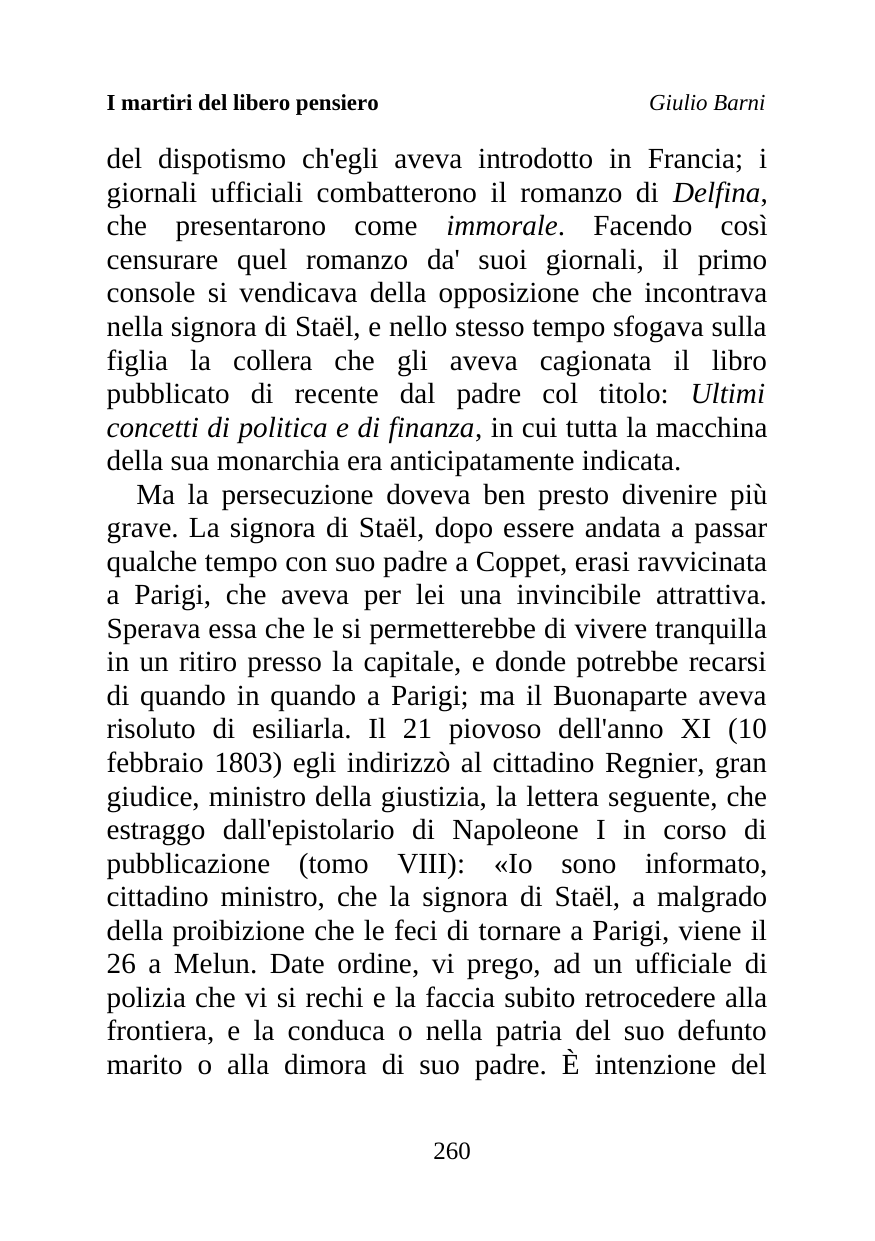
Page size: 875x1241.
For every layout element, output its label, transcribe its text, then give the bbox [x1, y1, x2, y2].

text del dispotismo ch'egli aveva introdotto in Francia; i giornali ufficiali combatterono il romanzo di Delfina, che presentarono come immorale. Facendo così censurare quel romanzo da' suoi giornali, il primo console si vendicava della opposizione che incontrava nella signora di Staël, e nello stesso tempo sfogava sulla figlia la collera che gli aveva cagionata il libro pubblicato di recente dal padre col titolo: Ultimi concetti di politica e di finanza, in cui tutta la macchina della sua monarchia era anticipatamente indicata. [106, 141, 768, 477]
text Ma la persecuzione doveva ben presto divenire più grave. La signora di Staël, dopo essere andata a passar qualche tempo con suo padre a Coppet, erasi ravvicinata a Parigi, che aveva per lei una invincibile attrattiva. Sperava essa che le si permetterebbe di vivere tranquilla in un ritiro presso la capitale, e donde potrebbe recarsi di quando in quando a Parigi; ma il Buonaparte aveva risoluto di esiliarla. Il 21 piovoso dell'anno XI (10 febbraio 1803) egli indirizzò al cittadino Regnier, gran giudice, ministro della giustizia, la lettera seguente, che estraggo dall'epistolario di Napoleone I in corso di pubblicazione (tomo VIII): «Io sono informato, cittadino ministro, che la signora di Staël, a malgrado della proibizione che le feci di tornare a Parigi, viene il 26 a Melun. Date ordine, vi prego, ad un ufficiale di polizia che vi si rechi e la faccia subito retrocedere alla frontiera, e la conduca o nella patria del suo defunto marito o alla dimora di suo padre. È intenzione del [106, 477, 768, 1081]
